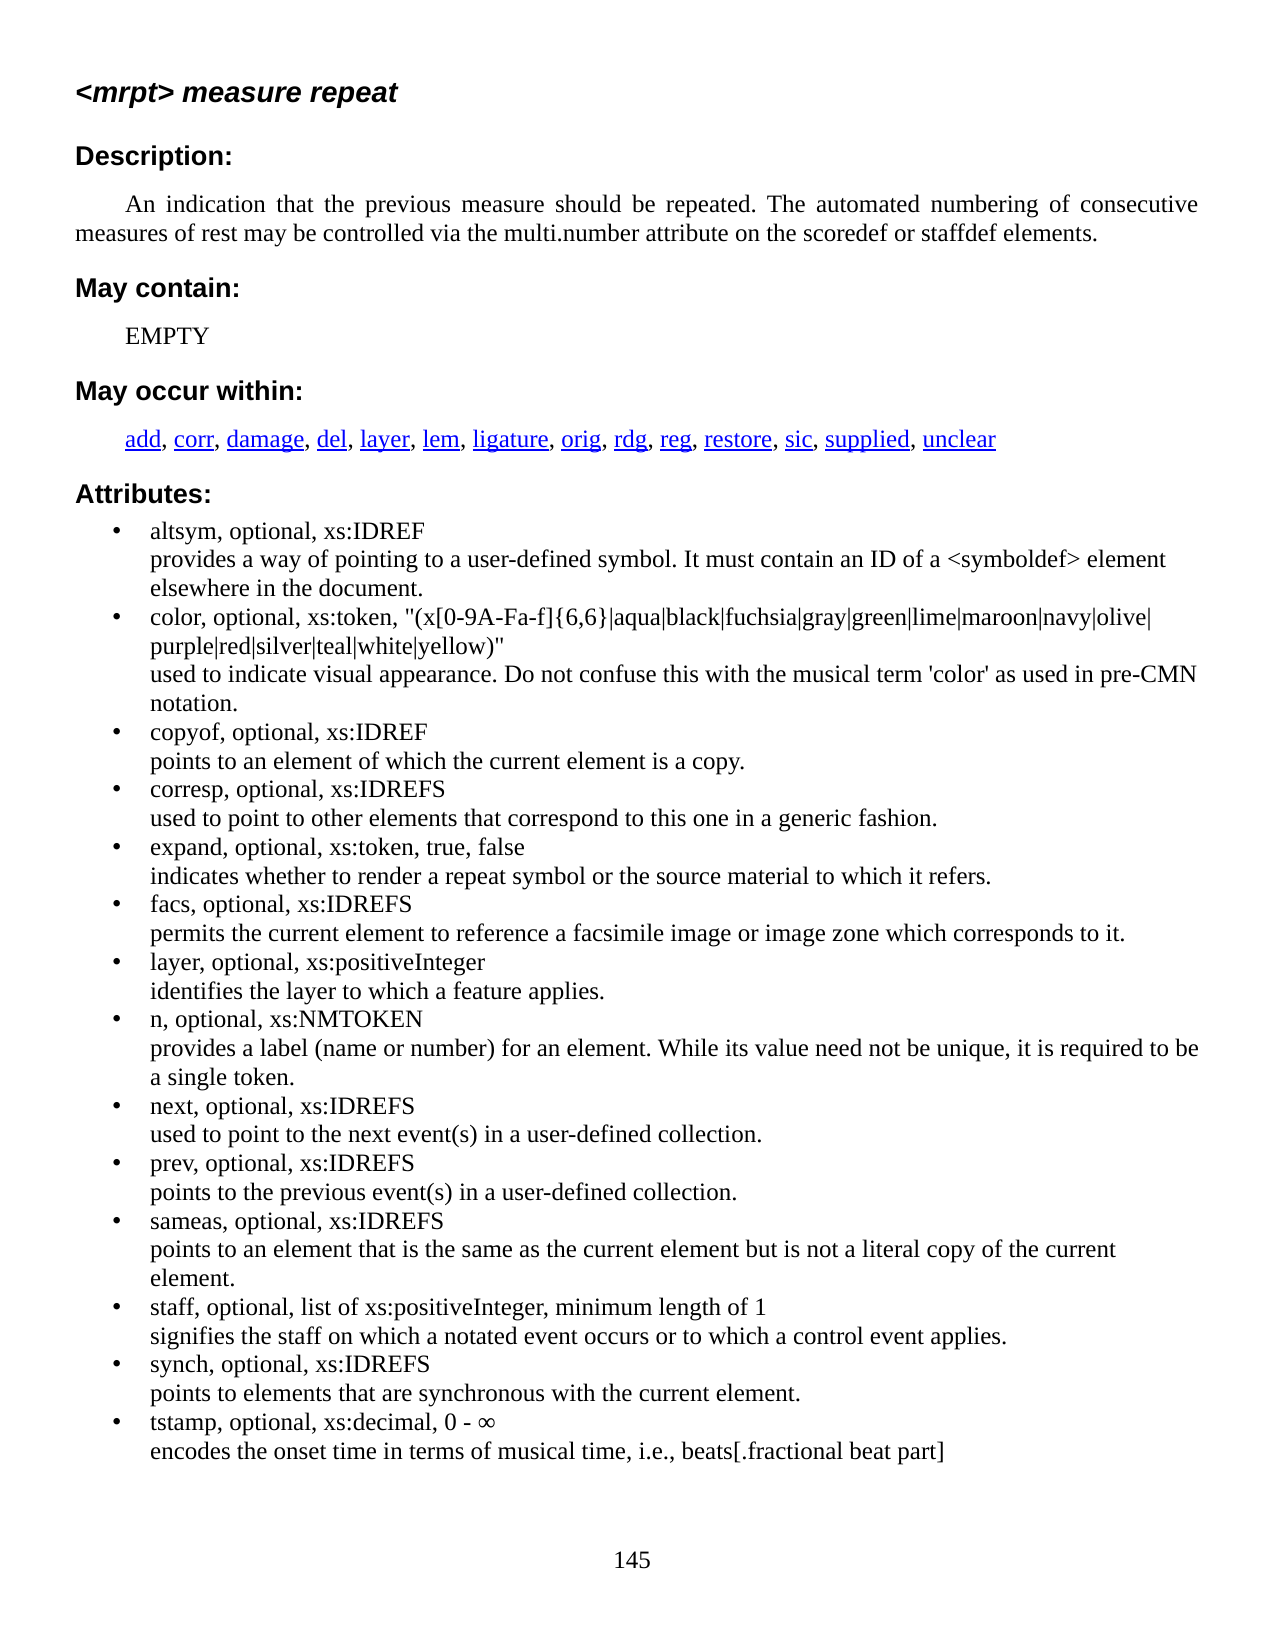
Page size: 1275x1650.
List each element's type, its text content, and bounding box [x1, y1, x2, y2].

subtitle May contain: [75, 272, 1200, 303]
subtitle May occur within: [75, 375, 1200, 406]
list next, optional, xs:IDREFS used to point to the next event(s) in a user-defined collection. [112, 1091, 1200, 1148]
list color, optional, xs:token, "(x[0-9A-Fa-f]{6,6}|aqua|black|fuchsia|gray|green|lime|maroon|navy|olive|purple|red|silver|teal|white|yellow)" used to indicate visual appearance. Do not confuse this with the musical term 'color' as used in pre-CMN notation. [112, 602, 1200, 717]
list facs, optional, xs:IDREFS permits the current element to reference a facsimile image or image zone which corresponds to it. [112, 889, 1200, 947]
list n, optional, xs:NMTOKEN provides a label (name or number) for an element. While its value need not be unique, it is required to be a single token. [112, 1004, 1200, 1091]
text An indication that the previous measure should be repeated. The automated numbering of consecutive measures of rest may be controlled via the multi.number attribute on the scoredef or staffdef elements. [75, 189, 1200, 247]
list expand, optional, xs:token, true, false indicates whether to render a repeat symbol or the source material to which it refers. [112, 832, 1200, 889]
list prev, optional, xs:IDREFS points to the previous event(s) in a user-defined collection. [112, 1148, 1200, 1206]
list tstamp, optional, xs:decimal, 0 - ∞ encodes the onset time in terms of musical time, i.e., beats[.fractional beat part] [112, 1407, 1200, 1464]
list synch, optional, xs:IDREFS points to elements that are synchronous with the current element. [112, 1349, 1200, 1407]
subtitle Attributes: [75, 478, 1200, 509]
list corresp, optional, xs:IDREFS used to point to other elements that correspond to this one in a generic fashion. [112, 774, 1200, 832]
list layer, optional, xs:positiveInteger identifies the layer to which a feature applies. [112, 947, 1200, 1004]
list copyof, optional, xs:IDREF points to an element of which the current element is a copy. [112, 717, 1200, 774]
text EMPTY [75, 321, 1200, 350]
text add, corr, damage, del, layer, lem, ligature, orig, rdg, reg, restore, sic, supplied, unclear [75, 424, 1200, 453]
subtitle Description: [75, 140, 1200, 171]
list altsym, optional, xs:IDREF provides a way of pointing to a user-defined symbol. It must contain an ID of a <symboldef> element elsewhere in the document. [112, 516, 1200, 602]
list staff, optional, list of xs:positiveInteger, minimum length of 1 signifies the staff on which a notated event occurs or to which a control event applies. [112, 1292, 1200, 1349]
subtitle <mrpt> measure repeat [75, 75, 1200, 108]
list sameas, optional, xs:IDREFS points to an element that is the same as the current element but is not a literal copy of the current element. [112, 1206, 1200, 1292]
